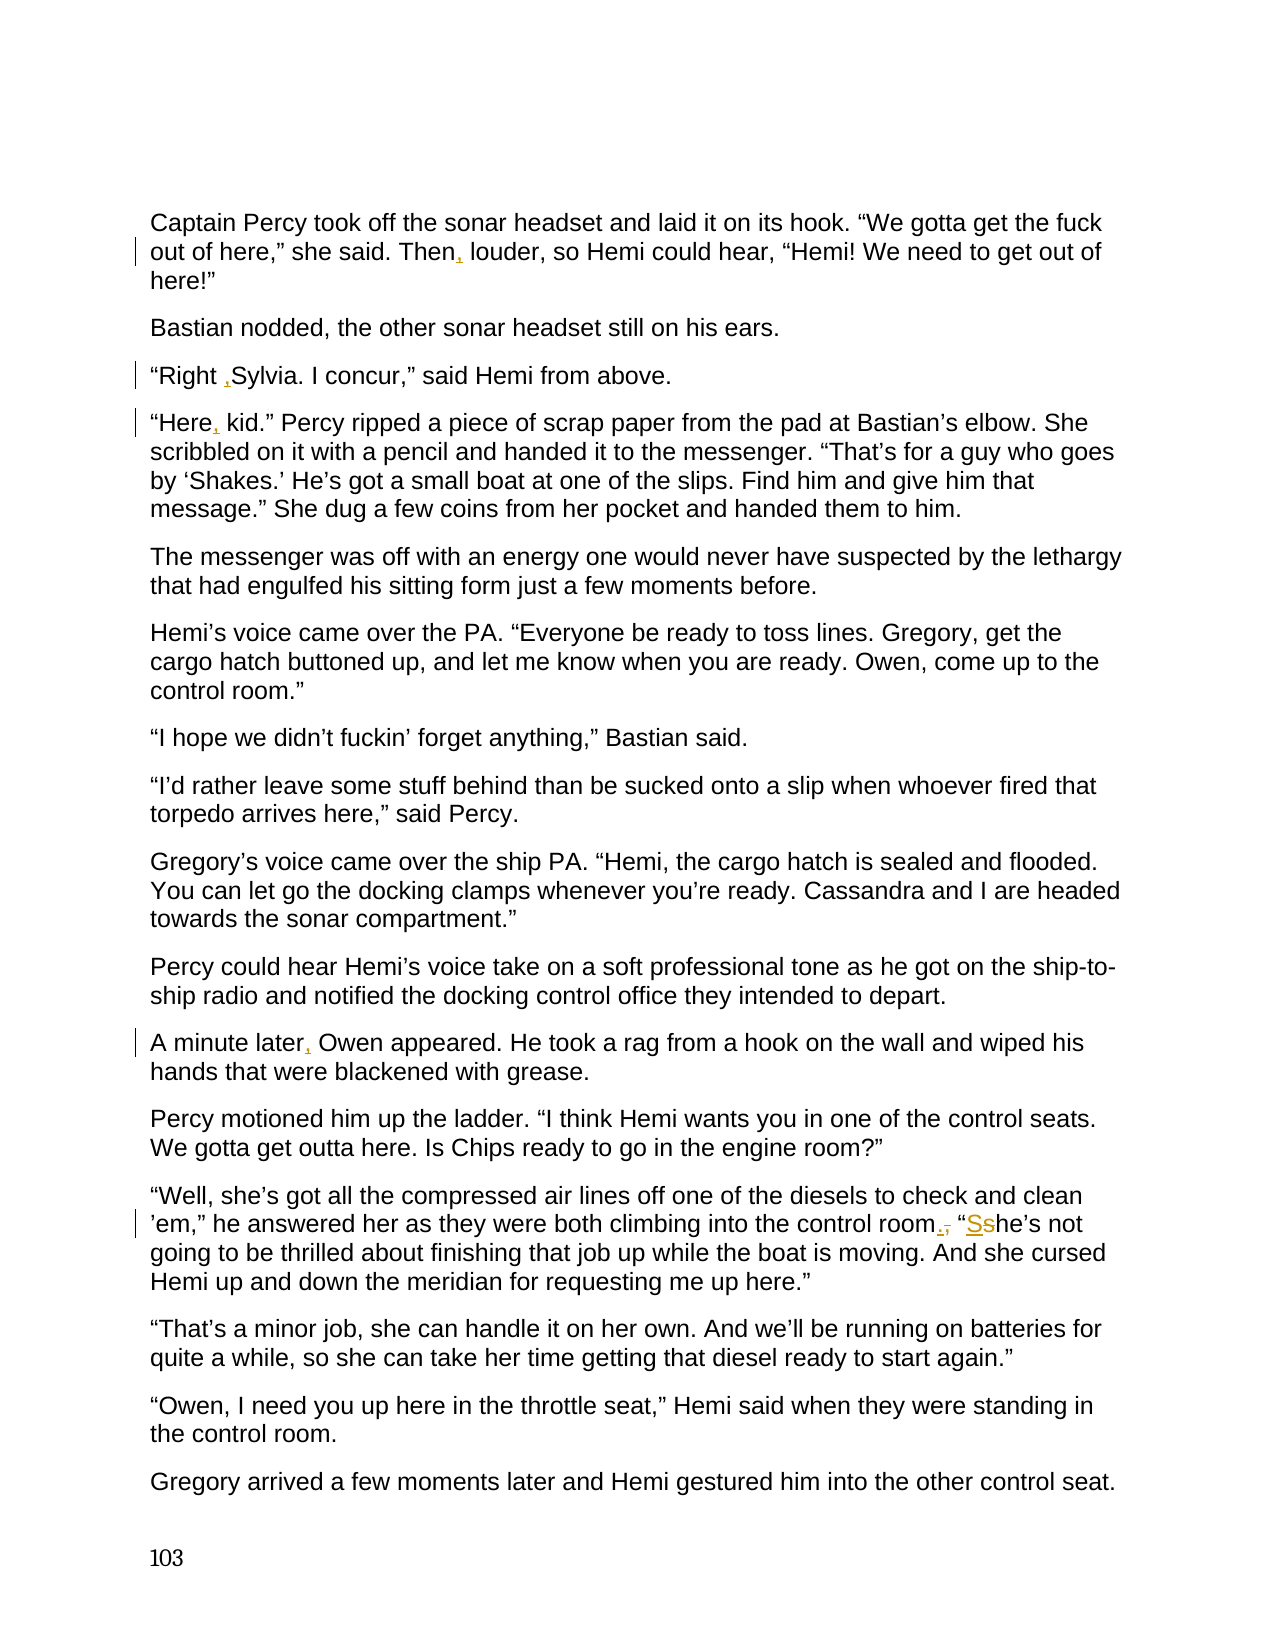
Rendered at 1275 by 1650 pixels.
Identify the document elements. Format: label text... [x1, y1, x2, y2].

text Bastian nodded, the other sonar headset still on his ears. [150, 313, 1125, 342]
text “Here, kid.” Percy ripped a piece of scrap paper from the pad at Bastian’s elbow. She scribbled on it with a pencil and handed it to the messenger. “That’s for a guy who goes by ‘Shakes.’ He’s got a small boat at one of the slips. Find him and give him that message.” She dug a few coins from her pocket and handed them to him. [150, 408, 1125, 523]
text Percy could hear Hemi’s voice take on a soft professional tone as he got on the ship-to-ship radio and notified the docking control office they intended to depart. [150, 952, 1125, 1009]
text Hemi’s voice came over the PA. “Everyone be ready to toss lines. Gregory, get the cargo hatch buttoned up, and let me know when you are ready. Owen, come up to the control room.” [150, 618, 1125, 704]
text “Owen, I need you up here in the throttle seat,” Hemi said when they were standing in the control room. [150, 1391, 1125, 1448]
text The messenger was off with an energy one would never have suspected by the lethargy that had engulfed his sitting form just a few moments before. [150, 542, 1125, 599]
text “I’d rather leave some stuff behind than be sucked onto a slip when whoever fired that torpedo arrives here,” said Percy. [150, 771, 1125, 828]
text “Right ,Sylvia. I concur,” said Hemi from above. [150, 361, 1125, 389]
text A minute later, Owen appeared. He took a rag from a hook on the wall and wiped his hands that were blackened with grease. [150, 1028, 1125, 1086]
text Gregory arrived a few moments later and Hemi gestured him into the other control seat. [150, 1467, 1125, 1496]
text “That’s a minor job, she can handle it on her own. And we’ll be running on batteries for quite a while, so she can take her time getting that diesel ready to start again.” [150, 1314, 1125, 1372]
text “I hope we didn’t fuckin’ forget anything,” Bastian said. [150, 723, 1125, 752]
text Gregory’s voice came over the ship PA. “Hemi, the cargo hatch is sealed and flooded. You can let go the docking clamps whenever you’re ready. Cassandra and I are headed towards the sonar compartment.” [150, 847, 1125, 933]
text “Well, she’s got all the compressed air lines off one of the diesels to check and clean ’em,” he answered her as they were both climbing into the control room. “She’s not going to be thrilled about finishing that job up while the boat is moving. And she cursed Hemi up and down the meridian for requesting me up here.” [150, 1181, 1125, 1296]
text Captain Percy took off the sonar headset and laid it on its hook. “We gotta get the fuck out of here,” she said. Then, louder, so Hemi could hear, “Hemi! We need to get out of here!” [150, 208, 1125, 294]
text Percy motioned him up the ladder. “I think Hemi wants you in one of the control seats. We gotta get outta here. Is Chips ready to go in the engine room?” [150, 1104, 1125, 1162]
